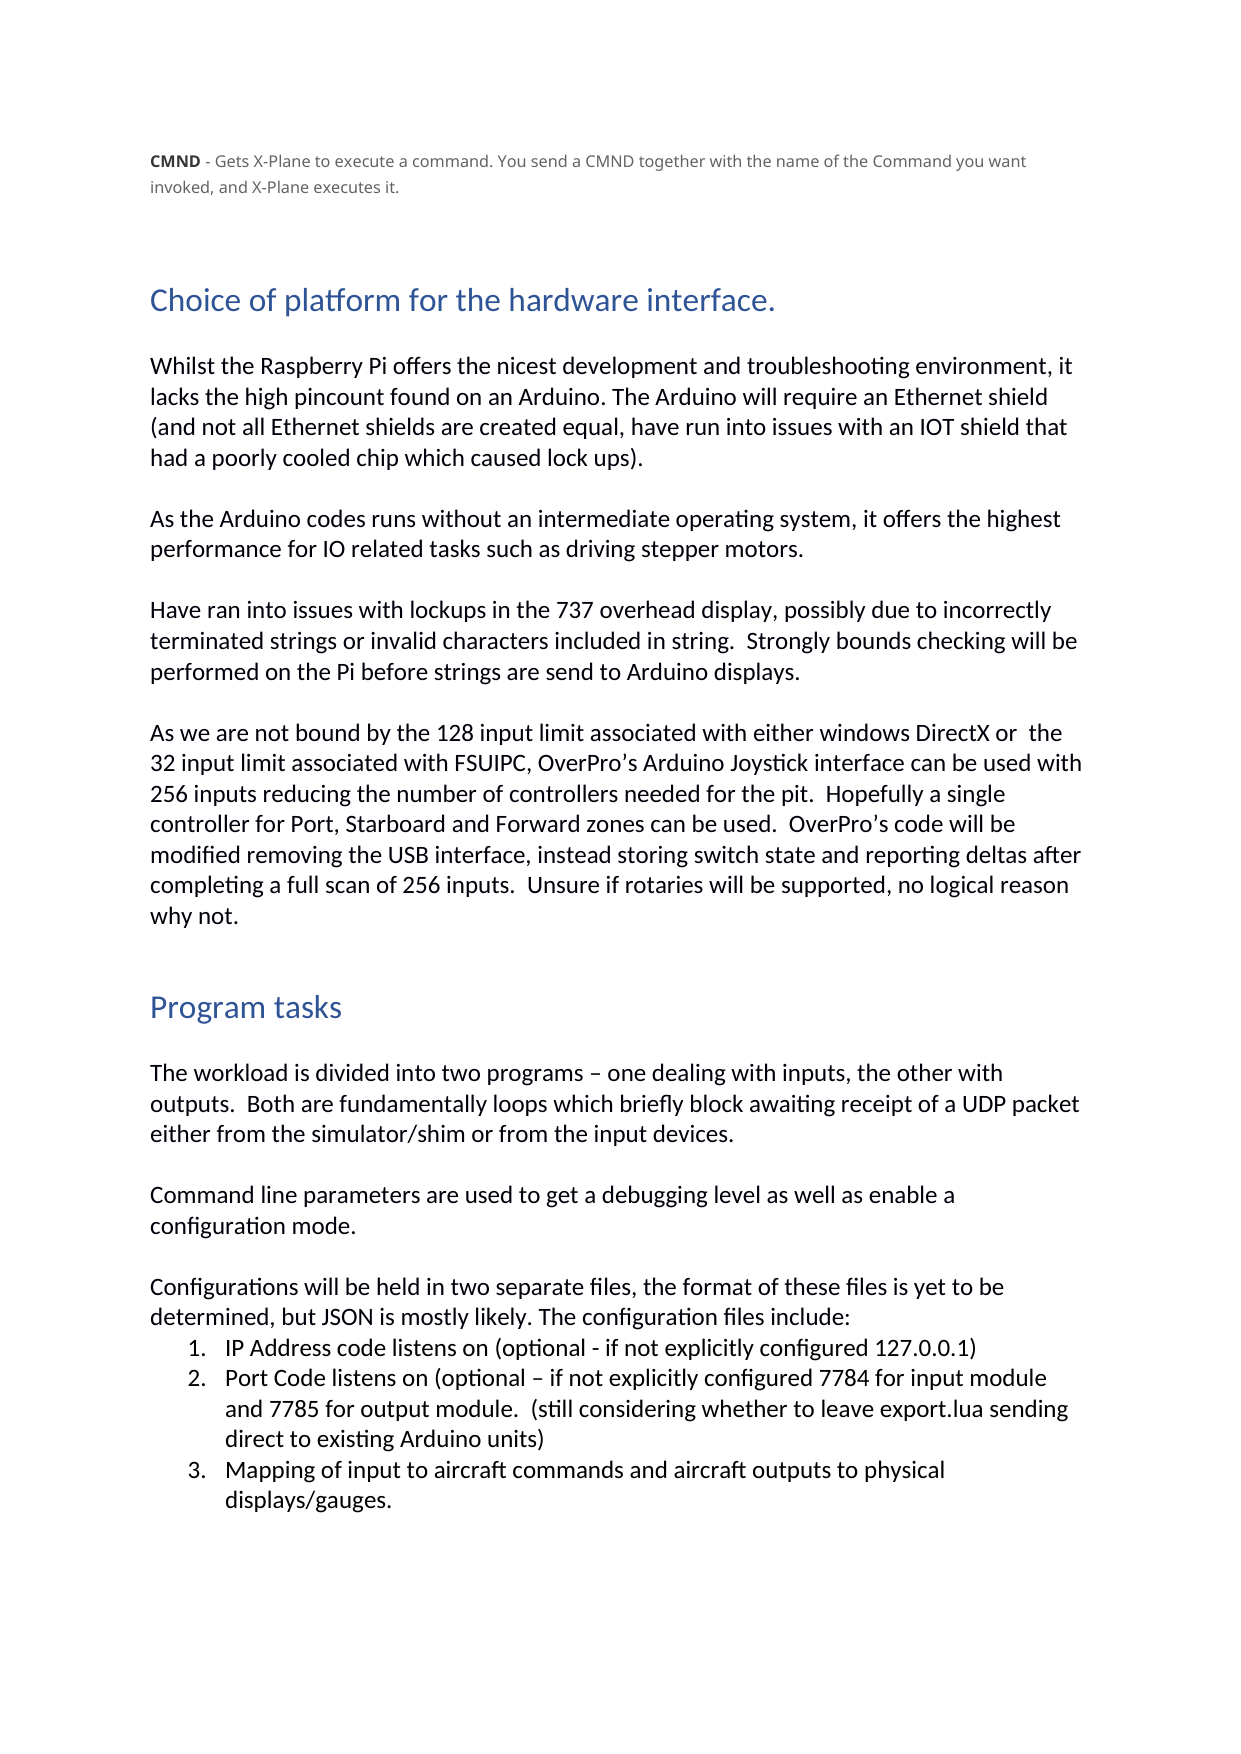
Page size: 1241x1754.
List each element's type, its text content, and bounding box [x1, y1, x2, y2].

list Port Code listens on (optional – if not explicitly configured 7784 for input module and 7785 for output module. (still considering whether to leave export.lua sending direct to existing Arduino units) [187, 1362, 1090, 1454]
list Mapping of input to aircraft commands and aircraft outputs to physical displays/gauges. [187, 1454, 1090, 1515]
subtitle Program tasks [150, 986, 1090, 1027]
text CMND - Gets X-Plane to execute a command. You send a CMND together with the name of the Command you want invoked, and X-Plane executes it. [150, 150, 1090, 199]
subtitle Choice of platform for the hardware interface. [150, 279, 1090, 320]
text Configurations will be held in two separate files, the format of these files is yet to be determined, but JSON is mostly likely. The configuration files include: [150, 1271, 1090, 1332]
text The workload is divided into two programs – one dealing with inputs, the other with outputs. Both are fundamentally loops which briefly block awaiting receipt of a UDP packet either from the simulator/shim or from the input devices. [150, 1057, 1090, 1149]
list IP Address code listens on (optional - if not explicitly configured 127.0.0.1) [187, 1332, 1090, 1362]
text As the Arduino codes runs without an intermediate operating system, it offers the highest performance for IO related tasks such as driving stepper motors. [150, 503, 1090, 564]
text Command line parameters are used to get a debugging level as well as enable a configuration mode. [150, 1179, 1090, 1240]
text As we are not bound by the 128 input limit associated with either windows DirectX or the 32 input limit associated with FSUIPC, OverPro’s Arduino Joystick interface can be used with 256 inputs reducing the number of controllers needed for the pit. Hopefully a single controller for Port, Starboard and Forward zones can be used. OverPro’s code will be modified removing the USB interface, instead storing switch state and reporting deltas after completing a full scan of 256 inputs. Unsure if rotaries will be supported, no logical reason why not. [150, 717, 1090, 930]
text Have ran into issues with lockups in the 737 overhead display, possibly due to incorrectly terminated strings or invalid characters included in string. Strongly bounds checking will be performed on the Pi before strings are send to Arduino displays. [150, 595, 1090, 686]
text Whilst the Raspberry Pi offers the nicest development and troubleshooting environment, it lacks the high pincount found on an Arduino. The Arduino will require an Ethernet shield (and not all Ethernet shields are created equal, have run into issues with an IOT shield that had a poorly cooled chip which caused lock ups). [150, 351, 1090, 473]
